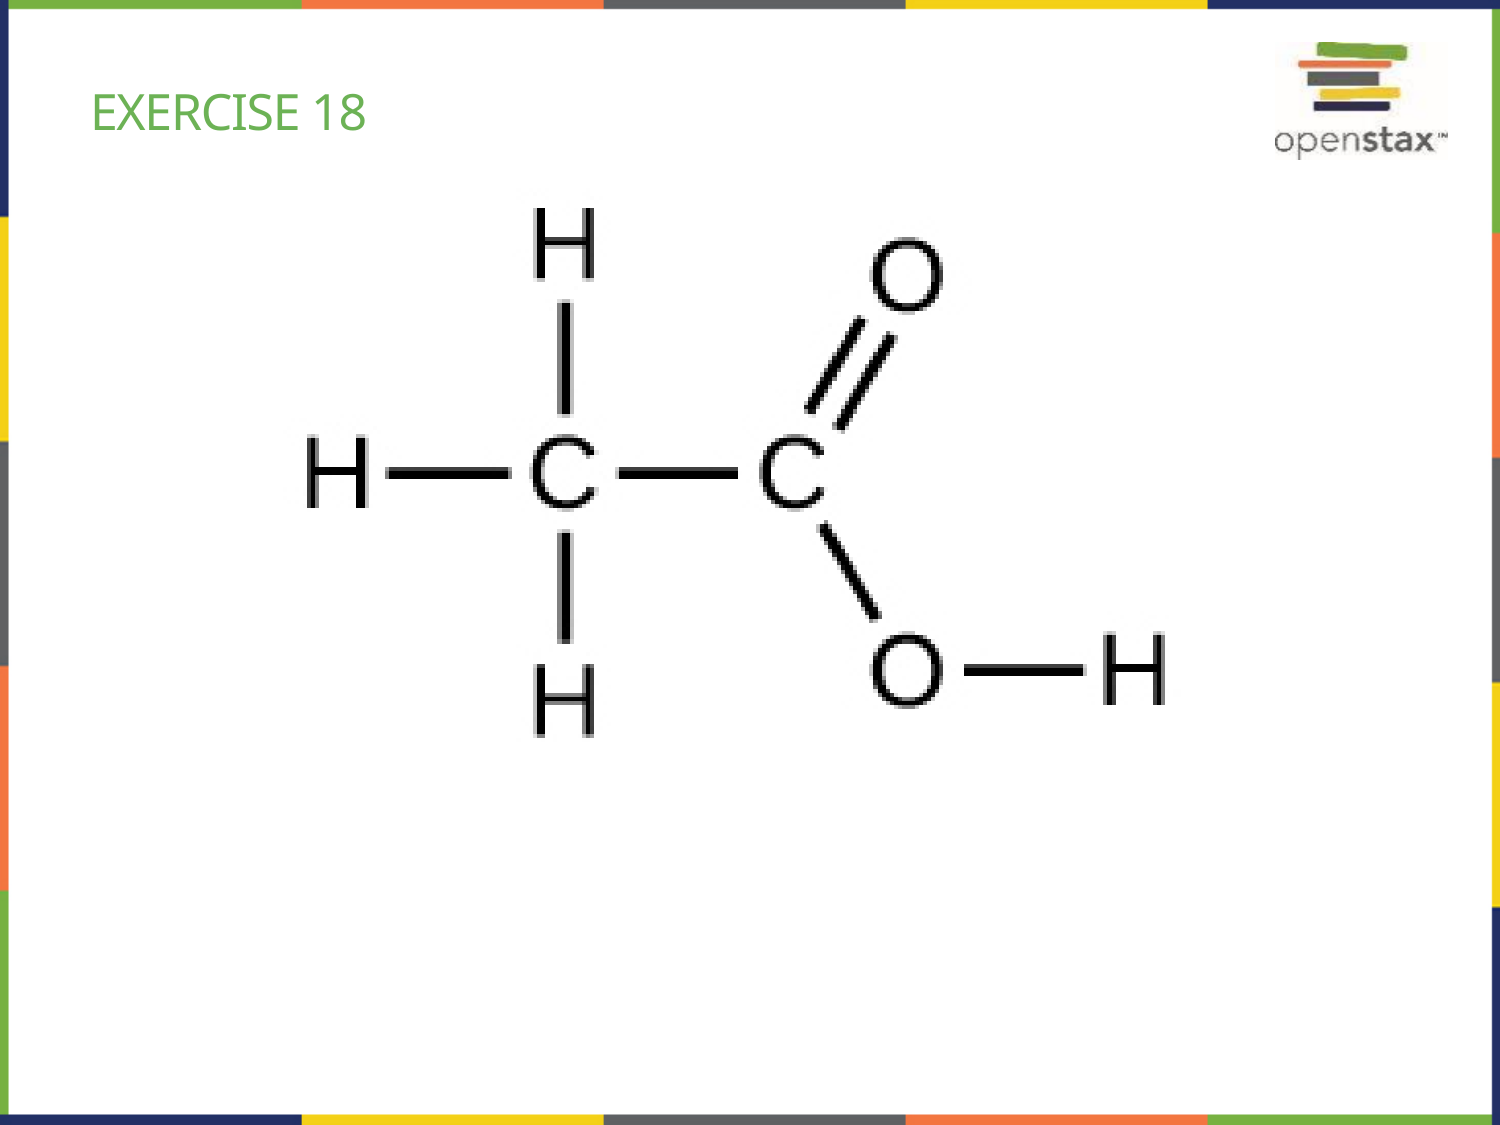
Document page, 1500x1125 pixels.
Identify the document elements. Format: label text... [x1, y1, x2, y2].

title Exercise 18 [75, 39, 1398, 148]
picture [0, 0, 1500, 1125]
